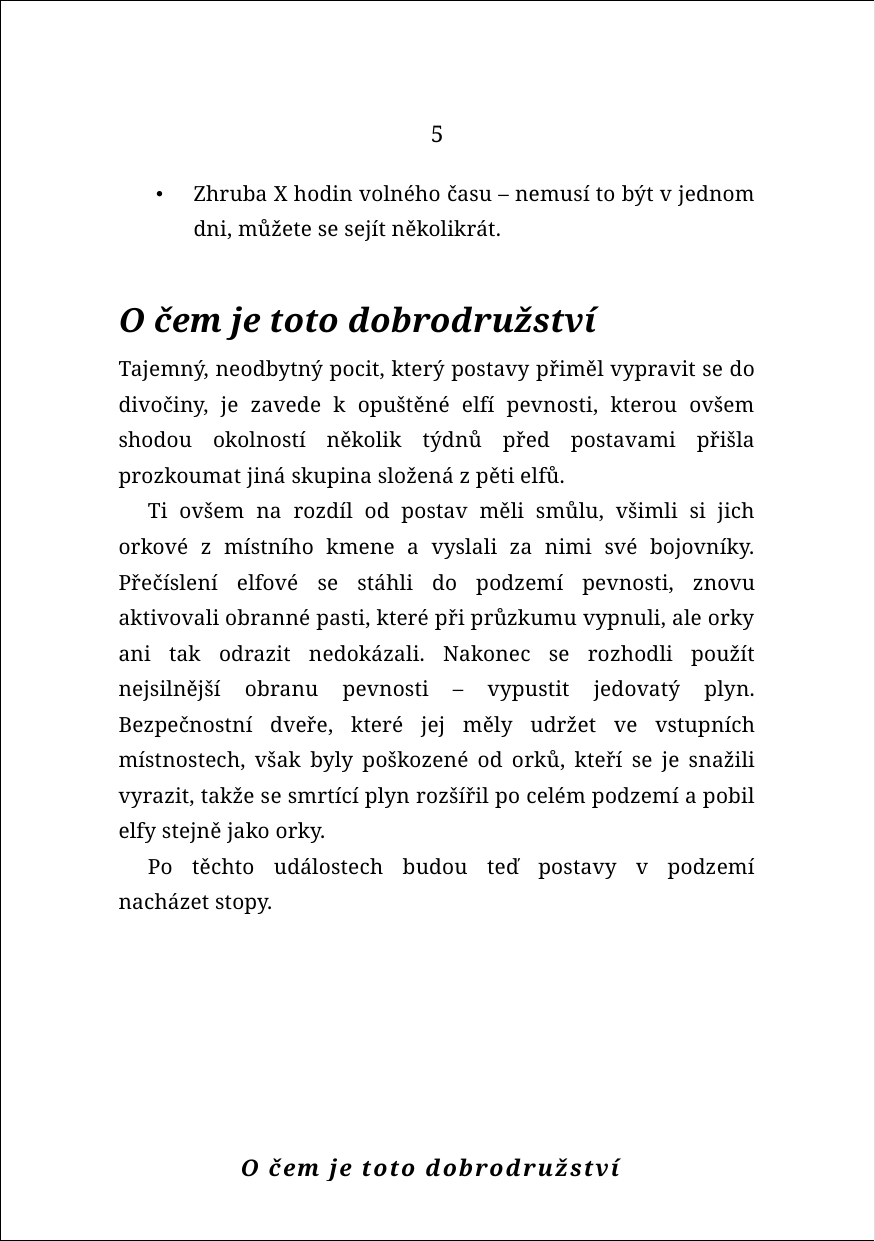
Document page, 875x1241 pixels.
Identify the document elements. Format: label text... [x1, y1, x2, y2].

subtitle O čem je toto dobrodružství [118, 297, 756, 343]
text Tajemný, neodbytný pocit, který postavy přiměl vypravit se do divočiny, je zavede k opuštěné elfí pevnosti, kterou ovšem shodou okolností několik týdnů před postavami přišla prozkoumat jiná skupina složená z pěti elfů. Ti ovšem na rozdíl od postav měli smůlu, všimli si jich orkové z místního kmene a vyslali za nimi své bojovníky. Přečíslení elfové se stáhli do podzemí pevnosti, znovu aktivovali obranné pasti, které při průzkumu vypnuli, ale orky ani tak odrazit nedokázali. Nakonec se rozhodli použít nejsilnější obranu pevnosti – vypustit jedovatý plyn. Bezpečnostní dveře, které jej měly udržet ve vstupních místnostech, však byly poškozené od orků, kteří se je snažili vyrazit, takže se smrtící plyn rozšířil po celém podzemí a pobil elfy stejně jako orky. Po těchto událostech budou teď postavy v podzemí nacházet stopy. [118, 354, 756, 916]
list Zhruba X hodin volného času – nemusí to být v jednom dni, můžete se sejít několikrát. [156, 179, 756, 243]
